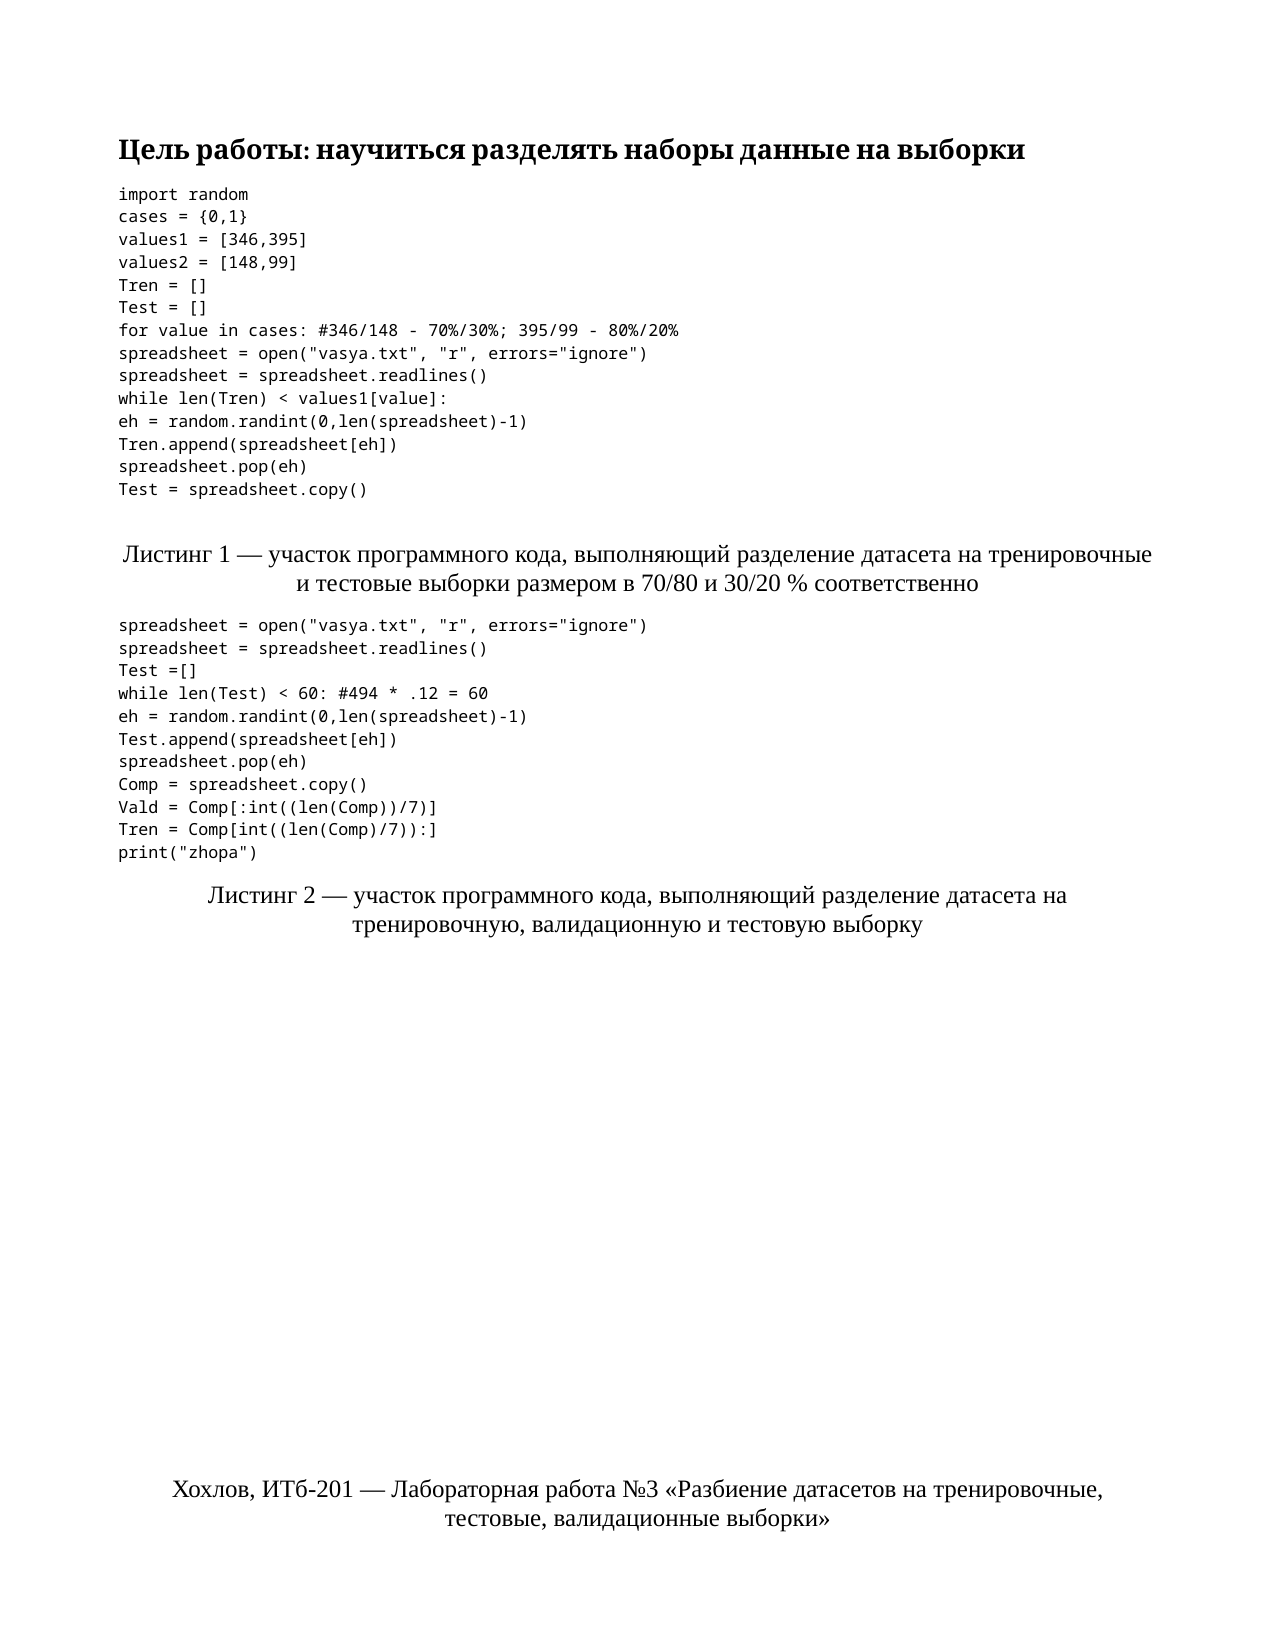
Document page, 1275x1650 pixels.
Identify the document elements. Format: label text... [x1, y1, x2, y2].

text Листинг 1 — участок программного кода, выполняющий разделение датасета на тренировочные и тестовые выборки размером в 70/80 и 30/20 % соответственно [118, 539, 1157, 597]
text import random cases = {0,1} values1 = [346,395] values2 = [148,99] Tren = [] Test = [] for value in cases: #346/148 - 70%/30%; 395/99 - 80%/20% spreadsheet = open("vasya.txt", "r", errors="ignore") spreadsheet = spreadsheet.readlines() while len(Tren) < values1[value]: eh = random.randint(0,len(spreadsheet)-1) Tren.append(spreadsheet[eh]) spreadsheet.pop(eh) Test = spreadsheet.copy() [118, 182, 1157, 523]
text spreadsheet = open("vasya.txt", "r", errors="ignore") spreadsheet = spreadsheet.readlines() Test =[] while len(Test) < 60: #494 * .12 = 60 eh = random.randint(0,len(spreadsheet)-1) Test.append(spreadsheet[eh]) spreadsheet.pop(eh) Comp = spreadsheet.copy() Vald = Comp[:int((len(Comp))/7)] Tren = Comp[int((len(Comp)/7)):] print("zhopa") [118, 614, 1157, 863]
text Листинг 2 — участок программного кода, выполняющий разделение датасета на тренировочную, валидационную и тестовую выборку [118, 880, 1157, 937]
subtitle Цель работы: научиться разделять наборы данные на выборки [118, 135, 1157, 166]
